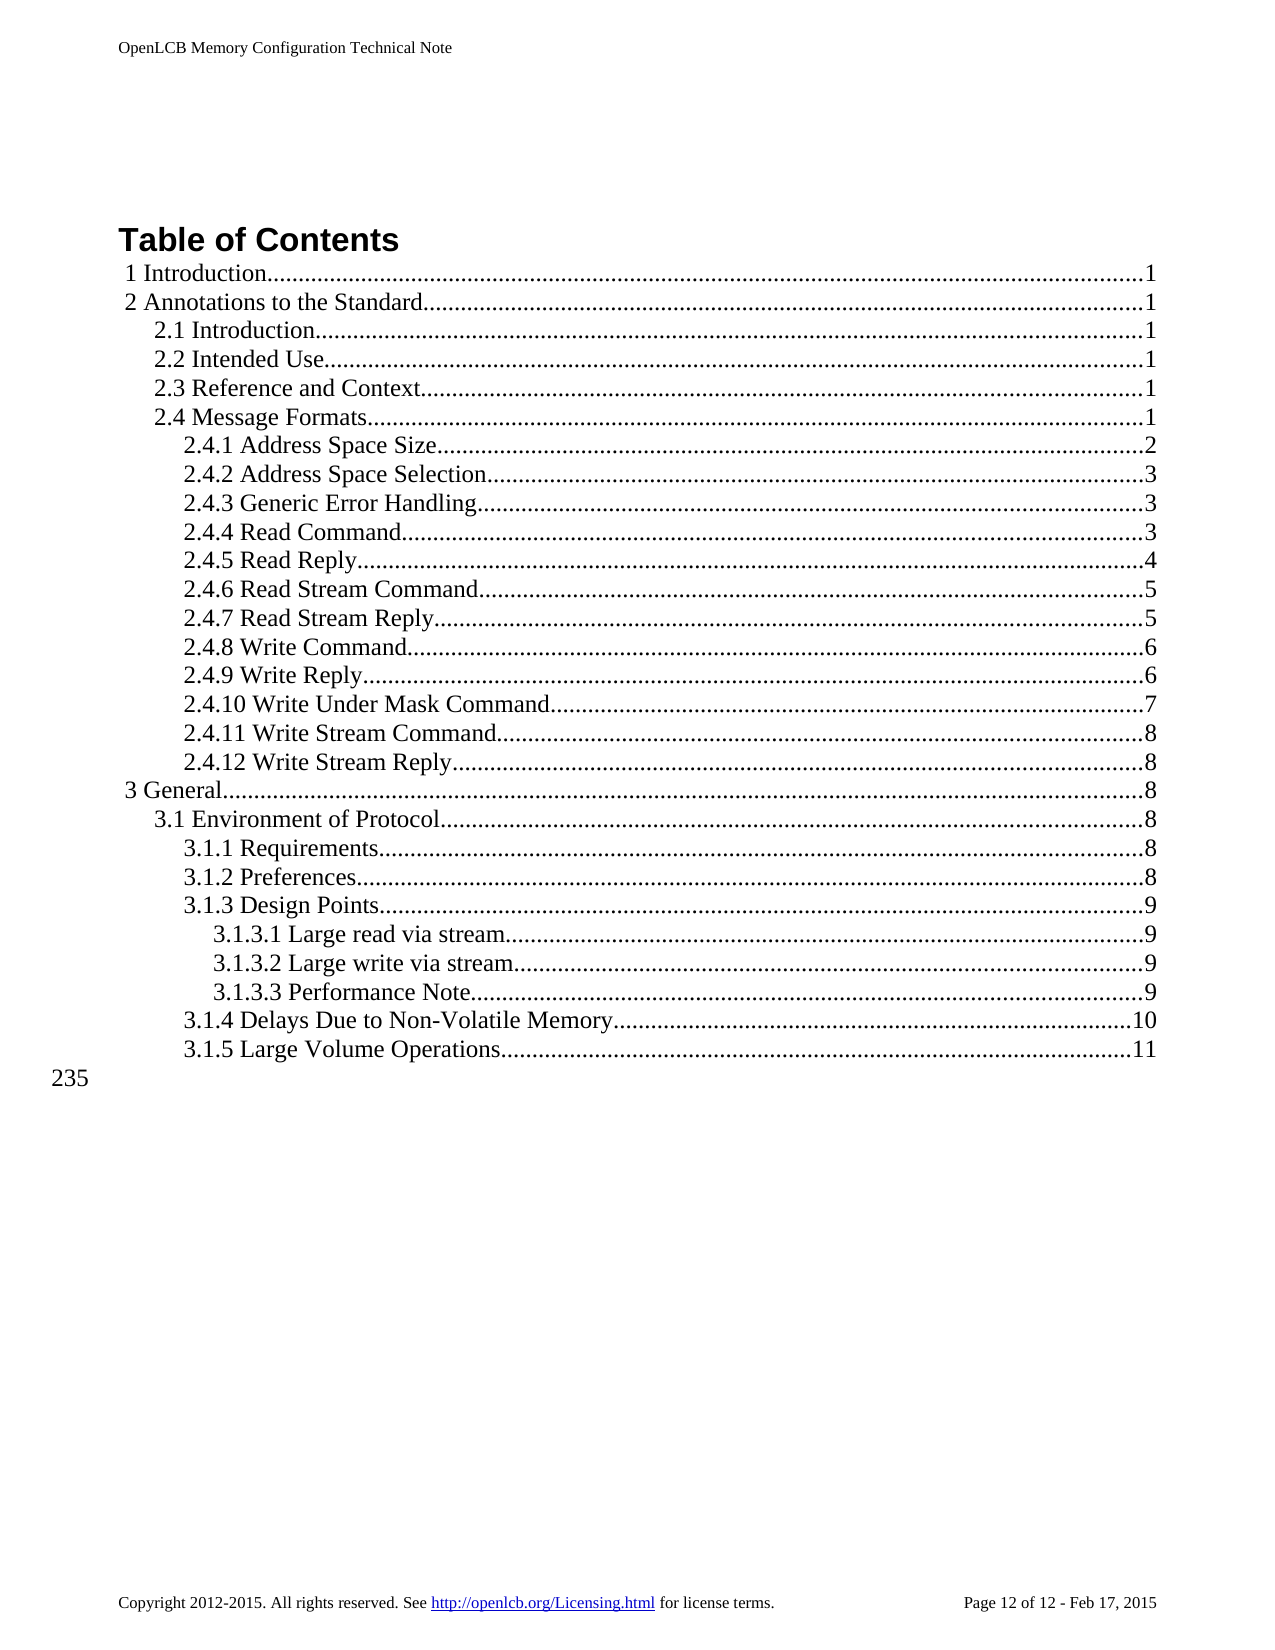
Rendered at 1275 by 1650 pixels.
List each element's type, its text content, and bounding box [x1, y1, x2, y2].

text 2 Annotations to the Standard 1 [118, 287, 1157, 316]
text 3.1.3.2 Large write via stream 9 [207, 948, 1157, 977]
text 2.4.12 Write Stream Reply 8 [177, 747, 1157, 776]
text 2.4.5 Read Reply 4 [177, 546, 1157, 574]
text 2.3 Reference and Context 1 [148, 373, 1157, 402]
text 2.4 Message Formats 1 [148, 402, 1157, 431]
text 2.4.2 Address Space Selection 3 [177, 459, 1157, 488]
text 2.1 Introduction 1 [148, 316, 1157, 344]
text 2.4.11 Write Stream Command 8 [177, 718, 1157, 747]
text 2.2 Intended Use 1 [148, 344, 1157, 373]
text 2.4.1 Address Space Size 2 [177, 431, 1157, 459]
text 2.4.6 Read Stream Command 5 [177, 574, 1157, 603]
text 1 Introduction 1 [118, 258, 1157, 287]
text 3.1.4 Delays Due to Non-Volatile Memory 10 [177, 1006, 1157, 1034]
text 2.4.7 Read Stream Reply 5 [177, 603, 1157, 632]
text 3.1.5 Large Volume Operations 11 [177, 1034, 1157, 1063]
text 3.1.1 Requirements 8 [177, 833, 1157, 862]
text 2.4.9 Write Reply 6 [177, 661, 1157, 689]
text 2.4.10 Write Under Mask Command 7 [177, 689, 1157, 718]
text 3.1.3.1 Large read via stream 9 [207, 919, 1157, 948]
text 2.4.4 Read Command 3 [177, 517, 1157, 546]
text 2.4.3 Generic Error Handling 3 [177, 488, 1157, 517]
text 3.1.3 Design Points 9 [177, 891, 1157, 919]
text 2.4.8 Write Command 6 [177, 632, 1157, 661]
subtitle Table of Contents [118, 220, 1157, 258]
text 3 General 8 [118, 776, 1157, 804]
text 3.1 Environment of Protocol 8 [148, 804, 1157, 833]
text 3.1.3.3 Performance Note 9 [207, 977, 1157, 1006]
text 3.1.2 Preferences 8 [177, 862, 1157, 891]
